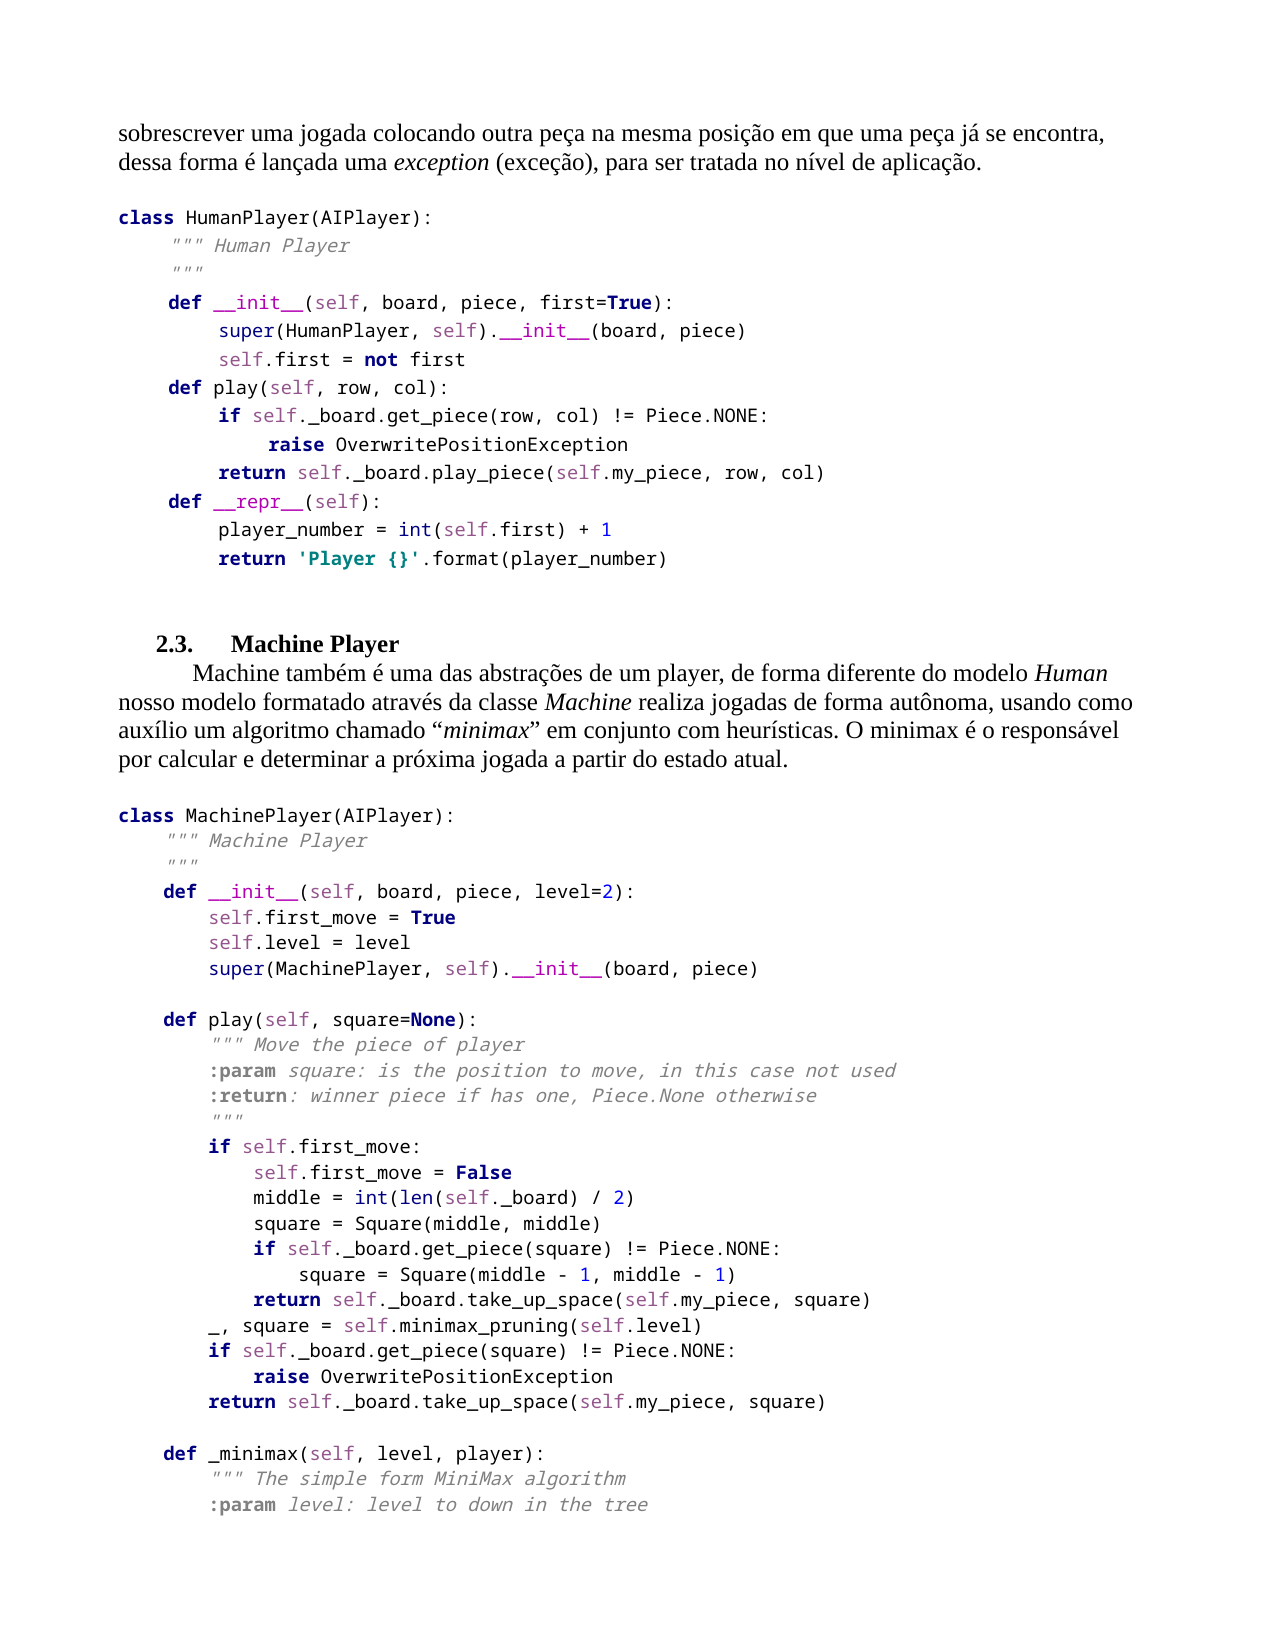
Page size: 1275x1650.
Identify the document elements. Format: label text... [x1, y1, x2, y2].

text """ The simple form MiniMax algorithm [118, 1465, 1157, 1491]
text """ Machine Player [118, 827, 1157, 853]
text """ [118, 258, 1157, 287]
text sobrescrever uma jogada colocando outra peça na mesma posição em que uma peça já se encontra, dessa forma é lançada uma exception (exceção), para ser tratada no nível de aplicação. [118, 118, 1157, 176]
text class MachinePlayer(AIPlayer): [118, 802, 1157, 827]
text if self._board.get_piece(row, col) != Piece.NONE: [118, 401, 1157, 429]
text middle = int(len(self._board) / 2) [118, 1185, 1157, 1210]
text """ Move the piece of player [118, 1032, 1157, 1057]
text self.first_move = False [118, 1159, 1157, 1185]
text return self._board.take_up_space(self.my_piece, square) [118, 1389, 1157, 1414]
text self.first_move = True [118, 904, 1157, 929]
text def play(self, square=None): [118, 1006, 1157, 1032]
text """ [118, 853, 1157, 878]
text def __init__(self, board, piece, level=2): [118, 878, 1157, 904]
text super(HumanPlayer, self).__init__(board, piece) [118, 315, 1157, 344]
text square = Square(middle - 1, middle - 1) [118, 1261, 1157, 1287]
text return 'Player {}'.format(player_number) [118, 543, 1157, 571]
text def play(self, row, col): [118, 372, 1157, 401]
text """ Human Player [118, 230, 1157, 258]
text self.level = level [118, 929, 1157, 955]
text if self._board.get_piece(square) != Piece.NONE: [118, 1338, 1157, 1363]
text :param square: is the position to move, in this case not used [118, 1057, 1157, 1083]
text super(MachinePlayer, self).__init__(board, piece) [118, 955, 1157, 981]
text def _minimax(self, level, player): [118, 1440, 1157, 1465]
text def __repr__(self): [118, 486, 1157, 514]
text return self._board.take_up_space(self.my_piece, square) [118, 1287, 1157, 1312]
text def __init__(self, board, piece, first=True): [118, 287, 1157, 315]
text player_number = int(self.first) + 1 [118, 514, 1157, 543]
text square = Square(middle, middle) [118, 1210, 1157, 1236]
text :return: winner piece if has one, Piece.None otherwise [118, 1083, 1157, 1108]
text :param level: level to down in the tree [118, 1491, 1157, 1516]
text if self._board.get_piece(square) != Piece.NONE: [118, 1236, 1157, 1261]
text if self.first_move: [118, 1134, 1157, 1159]
text """ [118, 1108, 1157, 1134]
text _, square = self.minimax_pruning(self.level) [118, 1312, 1157, 1338]
text raise OverwritePositionException [118, 429, 1157, 457]
text return self._board.play_piece(self.my_piece, row, col) [118, 457, 1157, 486]
list Machine Player [156, 629, 1157, 658]
text raise OverwritePositionException [118, 1363, 1157, 1389]
text Machine também é uma das abstrações de um player, de forma diferente do modelo Human nosso modelo formatado através da classe Machine realiza jogadas de forma autônoma, usando como auxílio um algoritmo chamado “minimax” em conjunto com heurísticas. O minimax é o responsável por calcular e determinar a próxima jogada a partir do estado atual. [118, 658, 1157, 773]
text class HumanPlayer(AIPlayer): [118, 204, 1157, 230]
text self.first = not first [118, 344, 1157, 372]
